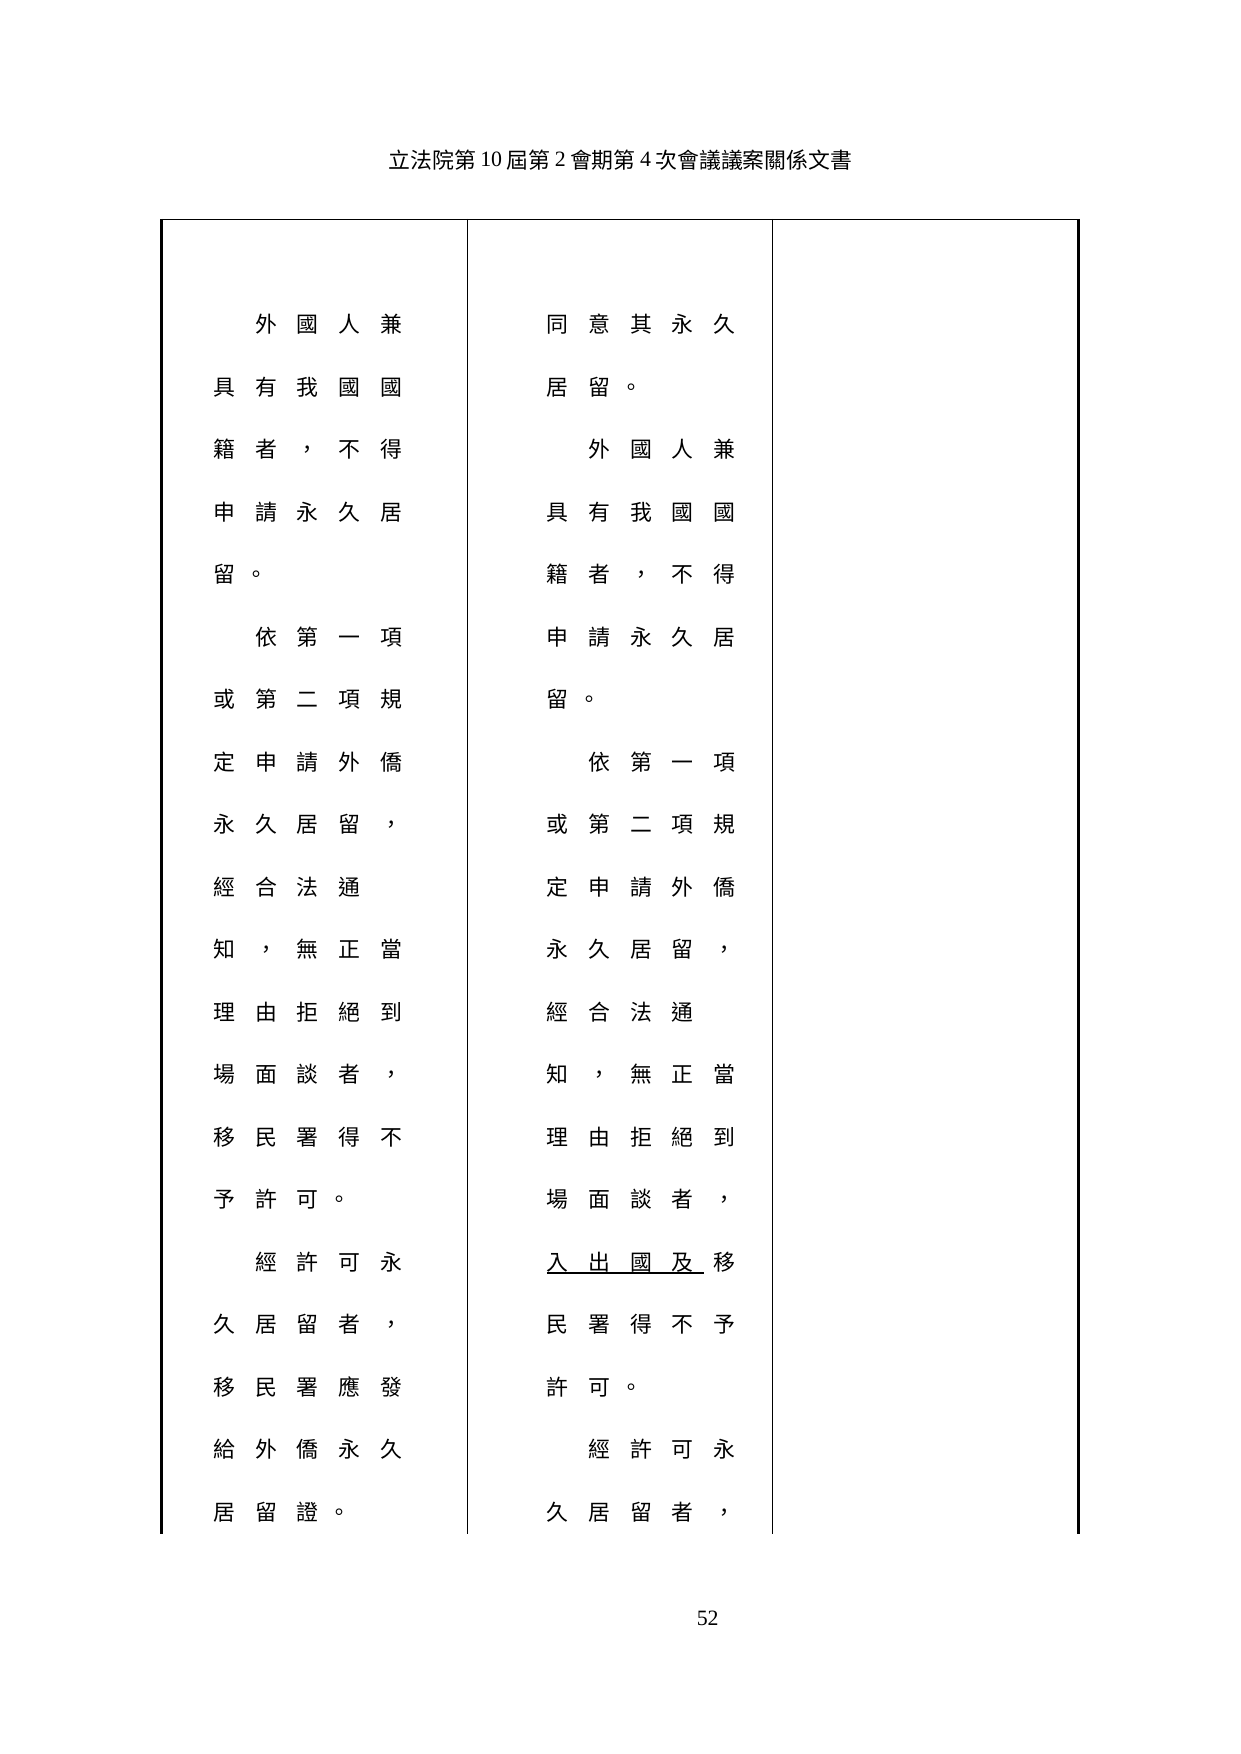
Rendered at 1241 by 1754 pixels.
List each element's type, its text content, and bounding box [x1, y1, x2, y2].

table_cell [773, 220, 1077, 1534]
table_cell 外國人兼具有我國國籍者，不得申請永久居留。 依第一項或第二項規定申請外僑永久居留，經合法通知，無正當理由拒絕到場面談者，移民署得不予許可。 經許可永久居留者，移民署應發給外僑永久居留證。 [163, 220, 467, 1534]
table_cell 同意其永久居留。 外國人兼具有我國國籍者，不得申請永久居留。 依第一項或第二項規定申請外僑永久居留，經合法通知，無正當理由拒絕到場面談者，入出國及移民署得不予許可。 經許可永久居留者， [468, 220, 772, 1534]
